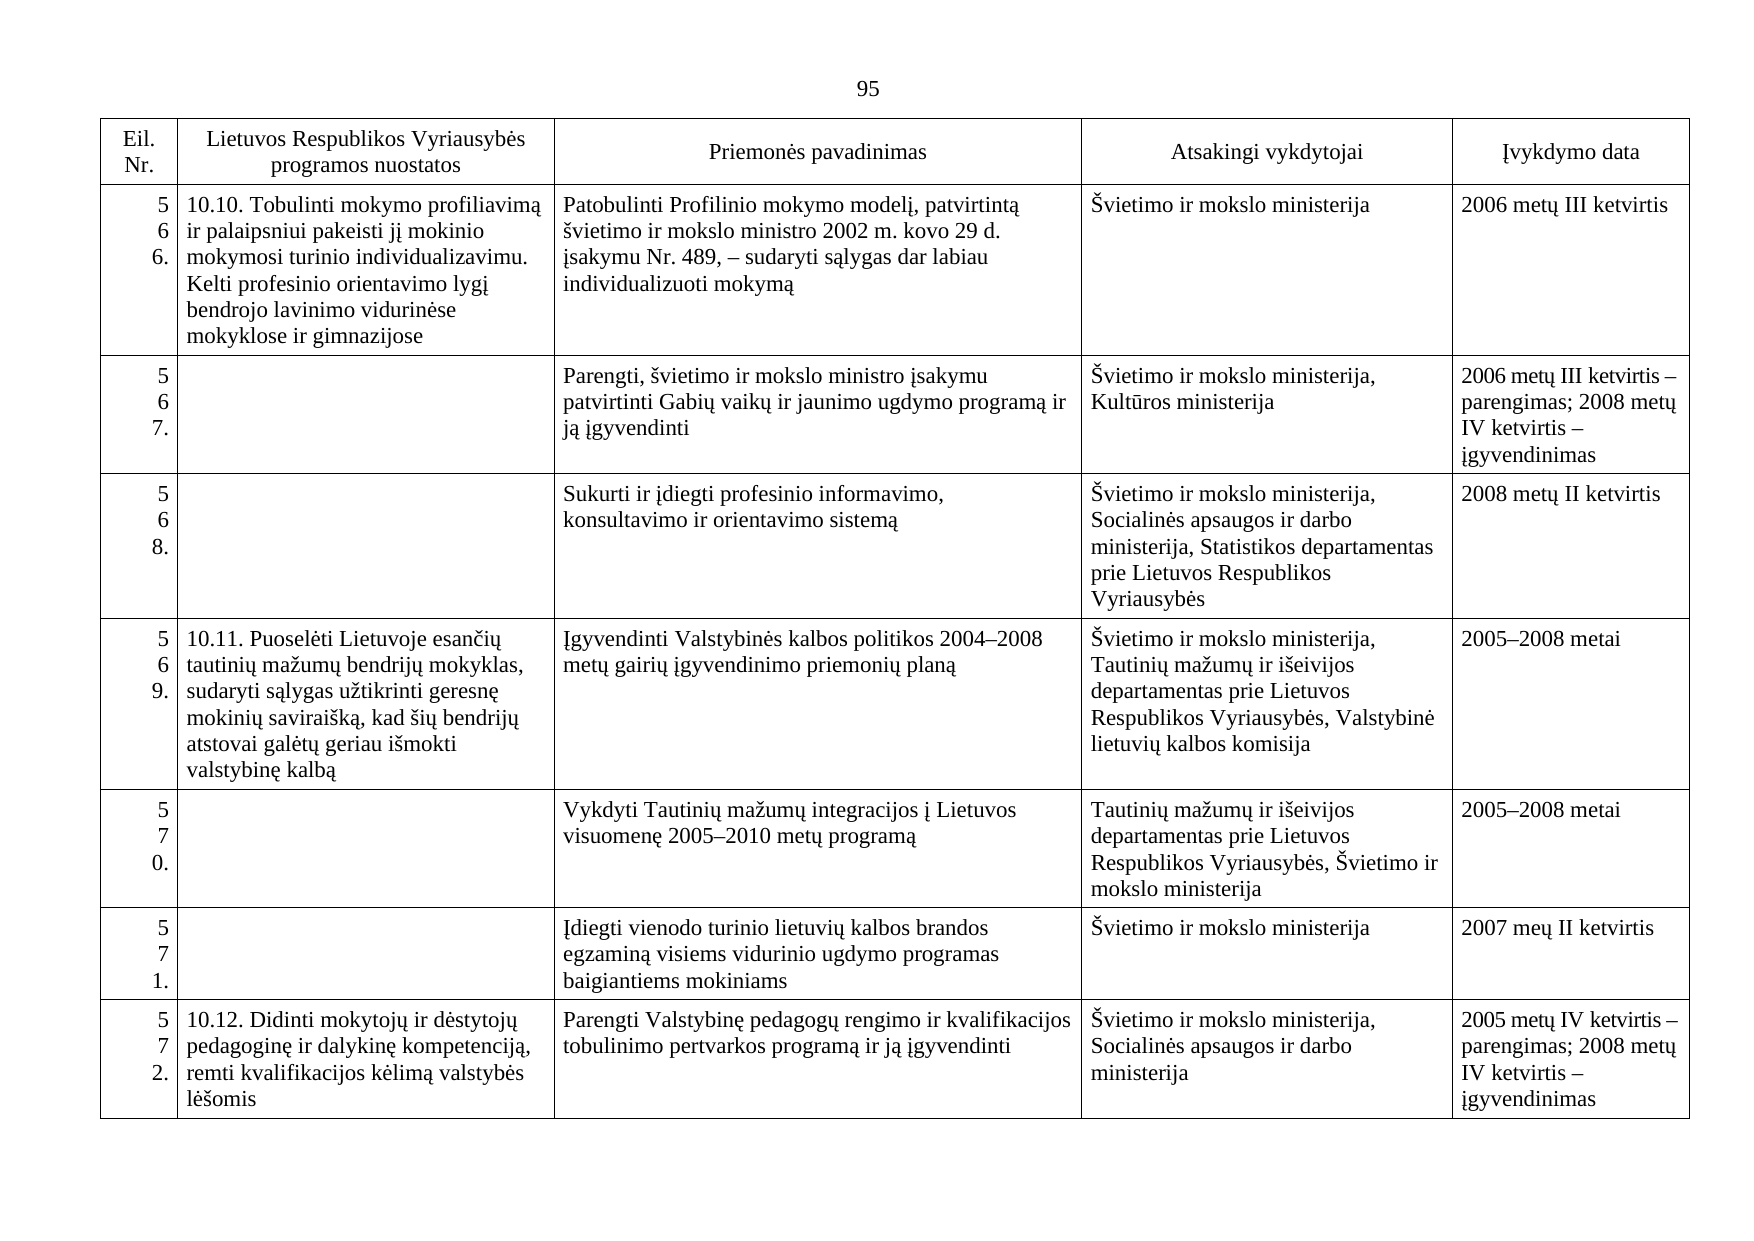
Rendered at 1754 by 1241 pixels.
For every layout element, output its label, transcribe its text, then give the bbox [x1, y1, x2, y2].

table_cell [1690, 789, 1754, 907]
table_cell 10.12. Didinti mokytojų ir dėstytojų pedagoginę ir dalykinę kompetenciją, remti kvalifikacijos kėlimą valstybės lėšomis [178, 1000, 554, 1117]
table_cell [101, 619, 177, 789]
table_header Atsakingi vykdytojai [1082, 119, 1452, 184]
table_cell Švietimo ir mokslo ministerija, Tautinių mažumų ir išeivijos departamentas prie Lietuvos Respublikos Vyriausybės, Valstybinė lietuvių kalbos komisija [1082, 619, 1452, 789]
table_cell [101, 1000, 177, 1117]
table_cell Švietimo ir mokslo ministerija, Kultūros ministerija [1082, 356, 1452, 473]
table_cell [178, 474, 554, 618]
table_cell Švietimo ir mokslo ministerija [1082, 185, 1452, 355]
table_cell Įdiegti vienodo turinio lietuvių kalbos brandos egzaminą visiems vidurinio ugdymo programas baigiantiems mokiniams [555, 908, 1081, 999]
table_cell Parengti, švietimo ir mokslo ministro įsakymu patvirtinti Gabių vaikų ir jaunimo ugdymo programą ir ją įgyvendinti [555, 356, 1081, 473]
table_cell [178, 790, 554, 907]
table_cell 2006 metų III ketvirtis [1453, 185, 1689, 355]
table_cell [101, 790, 177, 907]
table_cell 2008 metų II ketvirtis [1453, 474, 1689, 618]
table_cell [178, 908, 554, 999]
table_cell [101, 474, 177, 618]
table_cell [1690, 999, 1754, 1117]
table_cell 10.11. Puoselėti Lietuvoje esančių tautinių mažumų bendrijų mokyklas, sudaryti sąlygas užtikrinti geresnę mokinių saviraišką, kad šių bendrijų atstovai galėtų geriau išmokti valstybinę kalbą [178, 619, 554, 789]
table_cell 2005–2008 metai [1453, 619, 1689, 789]
table_cell 2005 metų IV ketvirtis – parengimas; 2008 metų IV ketvirtis – įgyvendinimas [1453, 1000, 1689, 1117]
table_cell Švietimo ir mokslo ministerija [1082, 908, 1452, 999]
table_header Lietuvos Respublikos Vyriausybės programos nuostatos [178, 119, 554, 184]
table_cell [101, 185, 177, 355]
table_cell [1690, 473, 1754, 618]
table_header Priemonės pavadinimas [555, 119, 1081, 184]
table_cell [178, 356, 554, 473]
table_header [1690, 118, 1754, 184]
table_cell 10.10. Tobulinti mokymo profiliavimą ir palaipsniui pakeisti jį mokinio mokymosi turinio individualizavimu. Kelti profesinio orientavimo lygį bendrojo lavinimo vidurinėse mokyklose ir gimnazijose [178, 185, 554, 355]
table_cell [101, 908, 177, 999]
table_cell Įgyvendinti Valstybinės kalbos politikos 2004–2008 metų gairių įgyvendinimo priemonių planą [555, 619, 1081, 789]
table_cell [1690, 618, 1754, 789]
table_cell 2005–2008 metai [1453, 790, 1689, 907]
table_header Eil. Nr. [101, 119, 177, 184]
table_cell [101, 356, 177, 473]
table_cell Švietimo ir mokslo ministerija, Socialinės apsaugos ir darbo ministerija, Statistikos departamentas prie Lietuvos Respublikos Vyriausybės [1082, 474, 1452, 618]
table_cell Patobulinti Profilinio mokymo modelį, patvirtintą švietimo ir mokslo ministro 2002 m. kovo 29 d. įsakymu Nr. 489, – sudaryti sąlygas dar labiau individualizuoti mokymą [555, 185, 1081, 355]
table_cell [1690, 184, 1754, 355]
table_cell Tautinių mažumų ir išeivijos departamentas prie Lietuvos Respublikos Vyriausybės, Švietimo ir mokslo ministerija [1082, 790, 1452, 907]
table_header Įvykdymo data [1453, 119, 1689, 184]
table_cell Švietimo ir mokslo ministerija, Socialinės apsaugos ir darbo ministerija [1082, 1000, 1452, 1117]
table_cell Sukurti ir įdiegti profesinio informavimo, konsultavimo ir orientavimo sistemą [555, 474, 1081, 618]
table_cell 2006 metų III ketvirtis – parengimas; 2008 metų IV ketvirtis – įgyvendinimas [1453, 356, 1689, 473]
table_cell Vykdyti Tautinių mažumų integracijos į Lietuvos visuomenę 2005–2010 metų programą [555, 790, 1081, 907]
table_cell 2007 meų II ketvirtis [1453, 908, 1689, 999]
table_cell [1690, 355, 1754, 473]
table_cell Parengti Valstybinę pedagogų rengimo ir kvalifikacijos tobulinimo pertvarkos programą ir ją įgyvendinti [555, 1000, 1081, 1117]
table_cell [1690, 907, 1754, 999]
